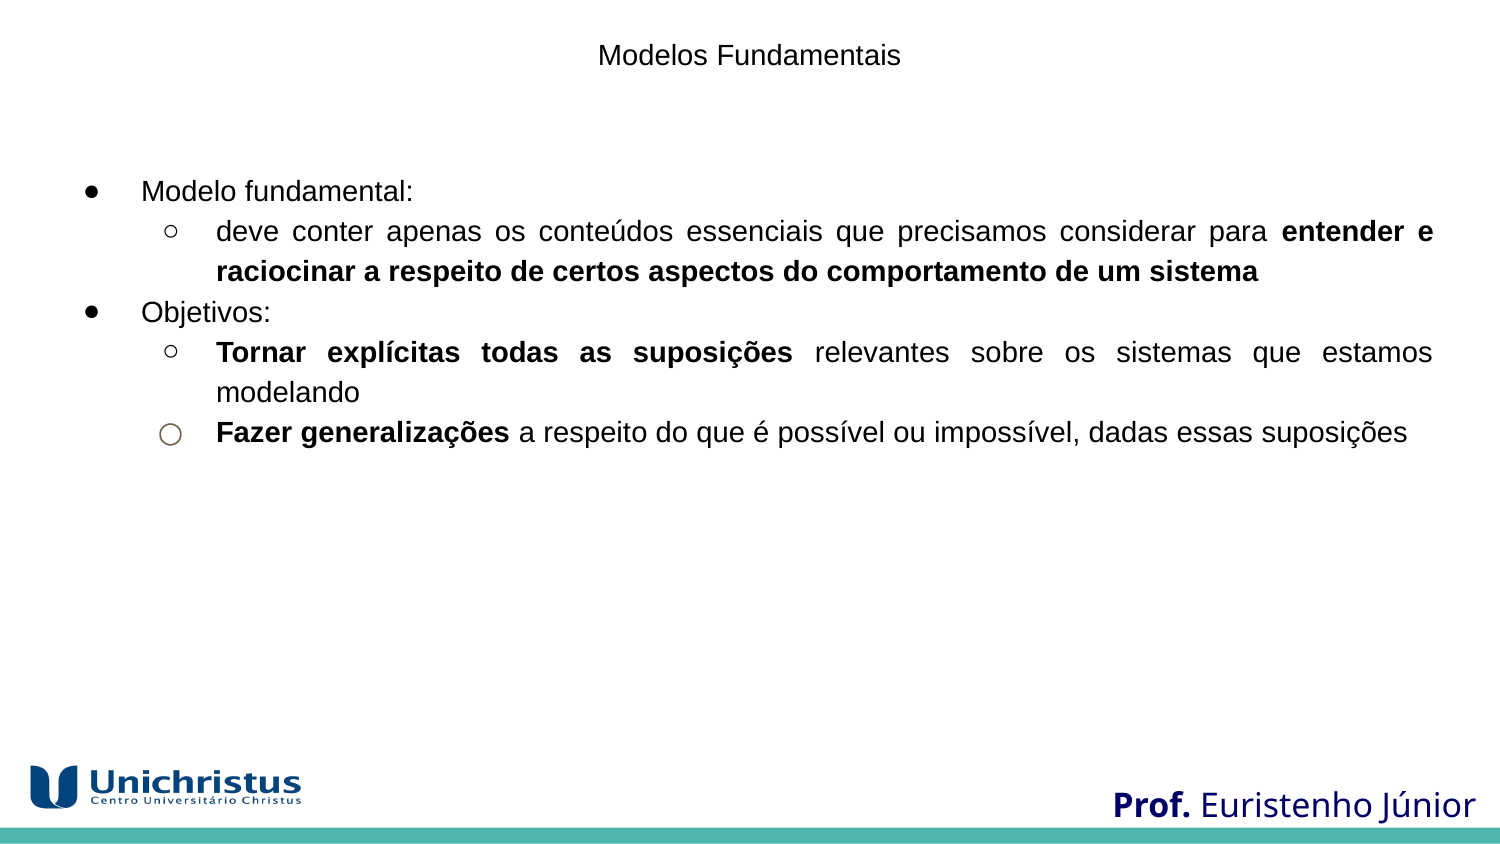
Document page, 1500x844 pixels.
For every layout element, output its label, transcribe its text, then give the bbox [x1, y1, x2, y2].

text_box Prof. Euristenho Júnior [1097, 773, 1494, 829]
title Modelos Fundamentais [51, 20, 1449, 137]
list Modelo fundamental: deve conter apenas os conteúdos essenciais que precisamos considerar para entender e raciocinar a respeito de certos aspectos do comportamento de um sistema Objetivos: Tornar explícitas todas as suposições relevantes sobre os sistemas que estamos modelando Fazer generalizações a respeito do que é possível ou impossível, dadas essas suposições [51, 152, 1449, 750]
picture [26, 763, 305, 810]
